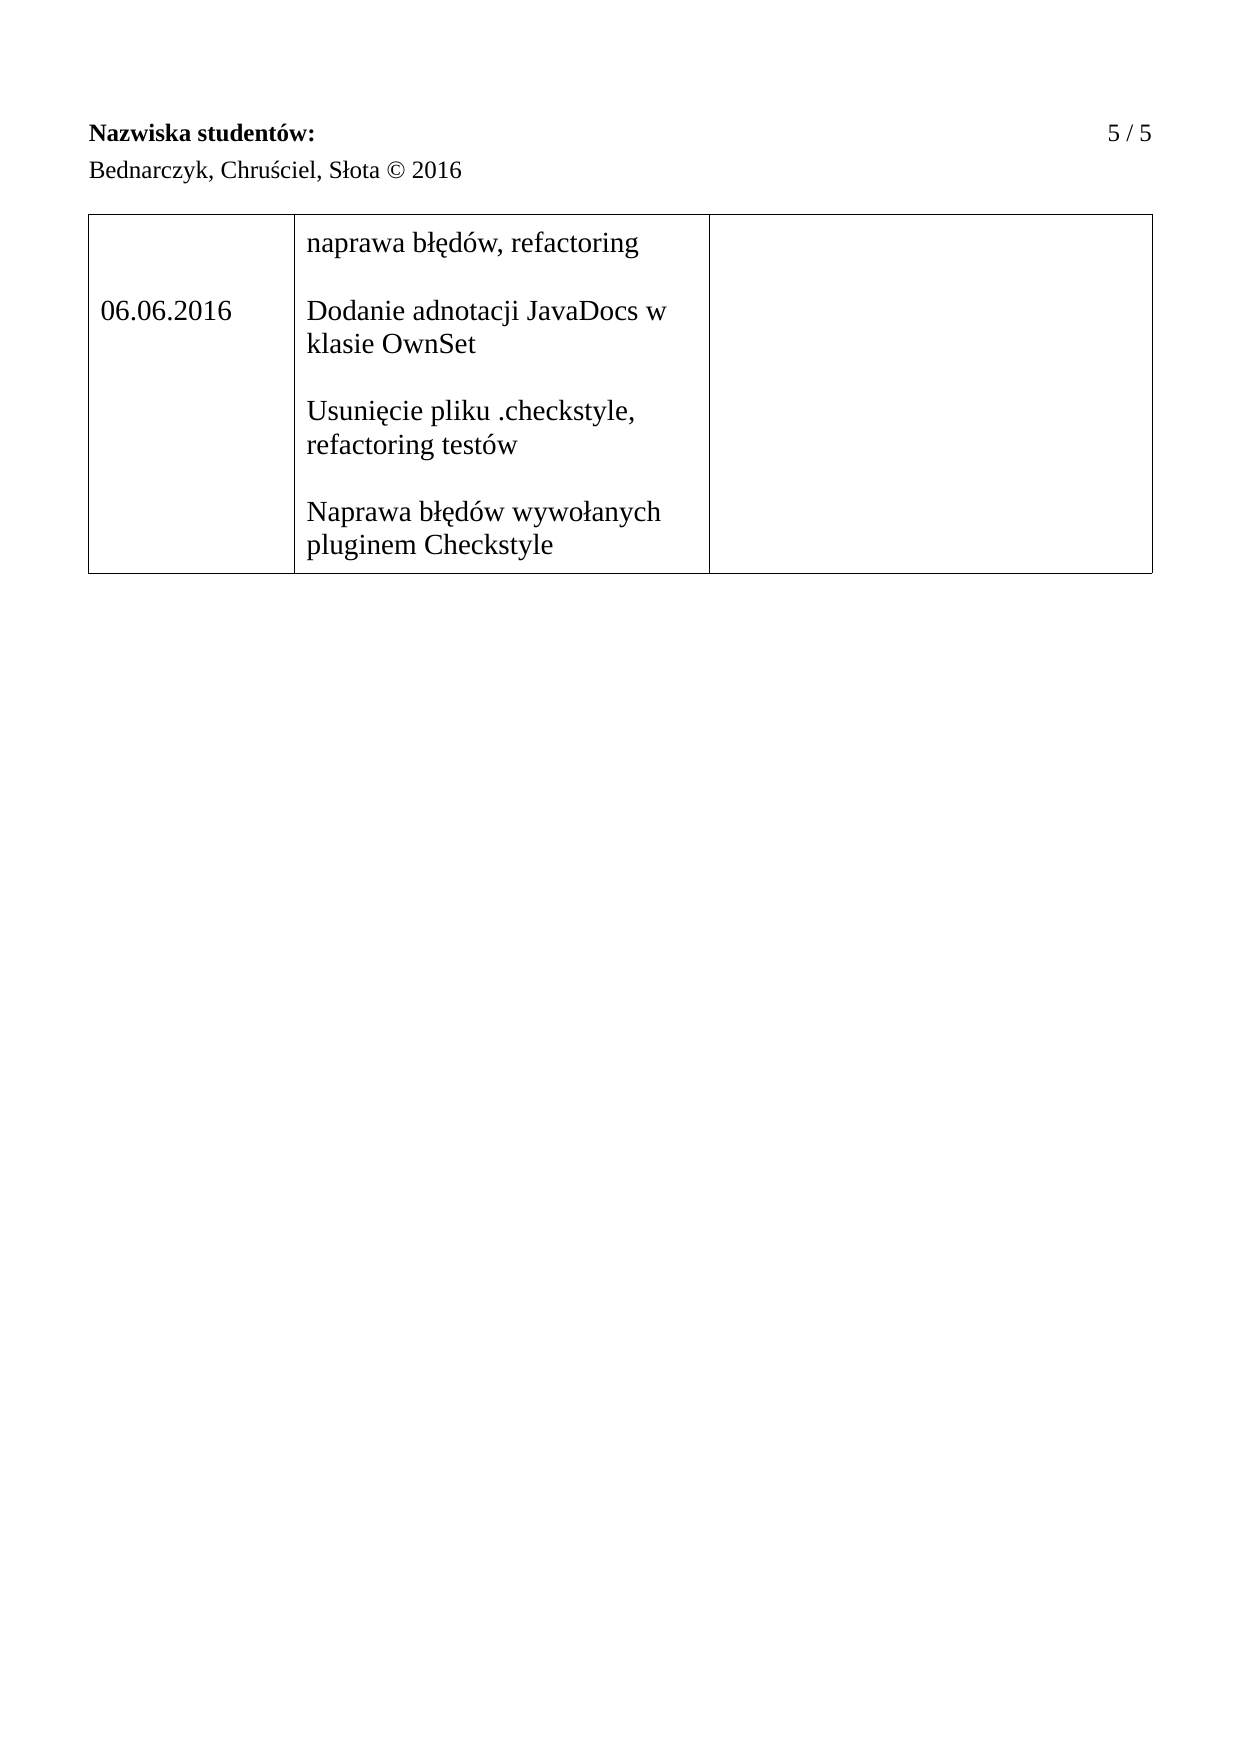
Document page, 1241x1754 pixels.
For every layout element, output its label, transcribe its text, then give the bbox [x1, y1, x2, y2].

table_cell [710, 215, 1152, 573]
table_cell naprawa błędów, refactoring Dodanie adnotacji JavaDocs w klasie OwnSet Usunięcie pliku .checkstyle, refactoring testów Naprawa błędów wywołanych pluginem Checkstyle [295, 215, 709, 573]
table_cell 06.06.2016 [89, 215, 294, 573]
